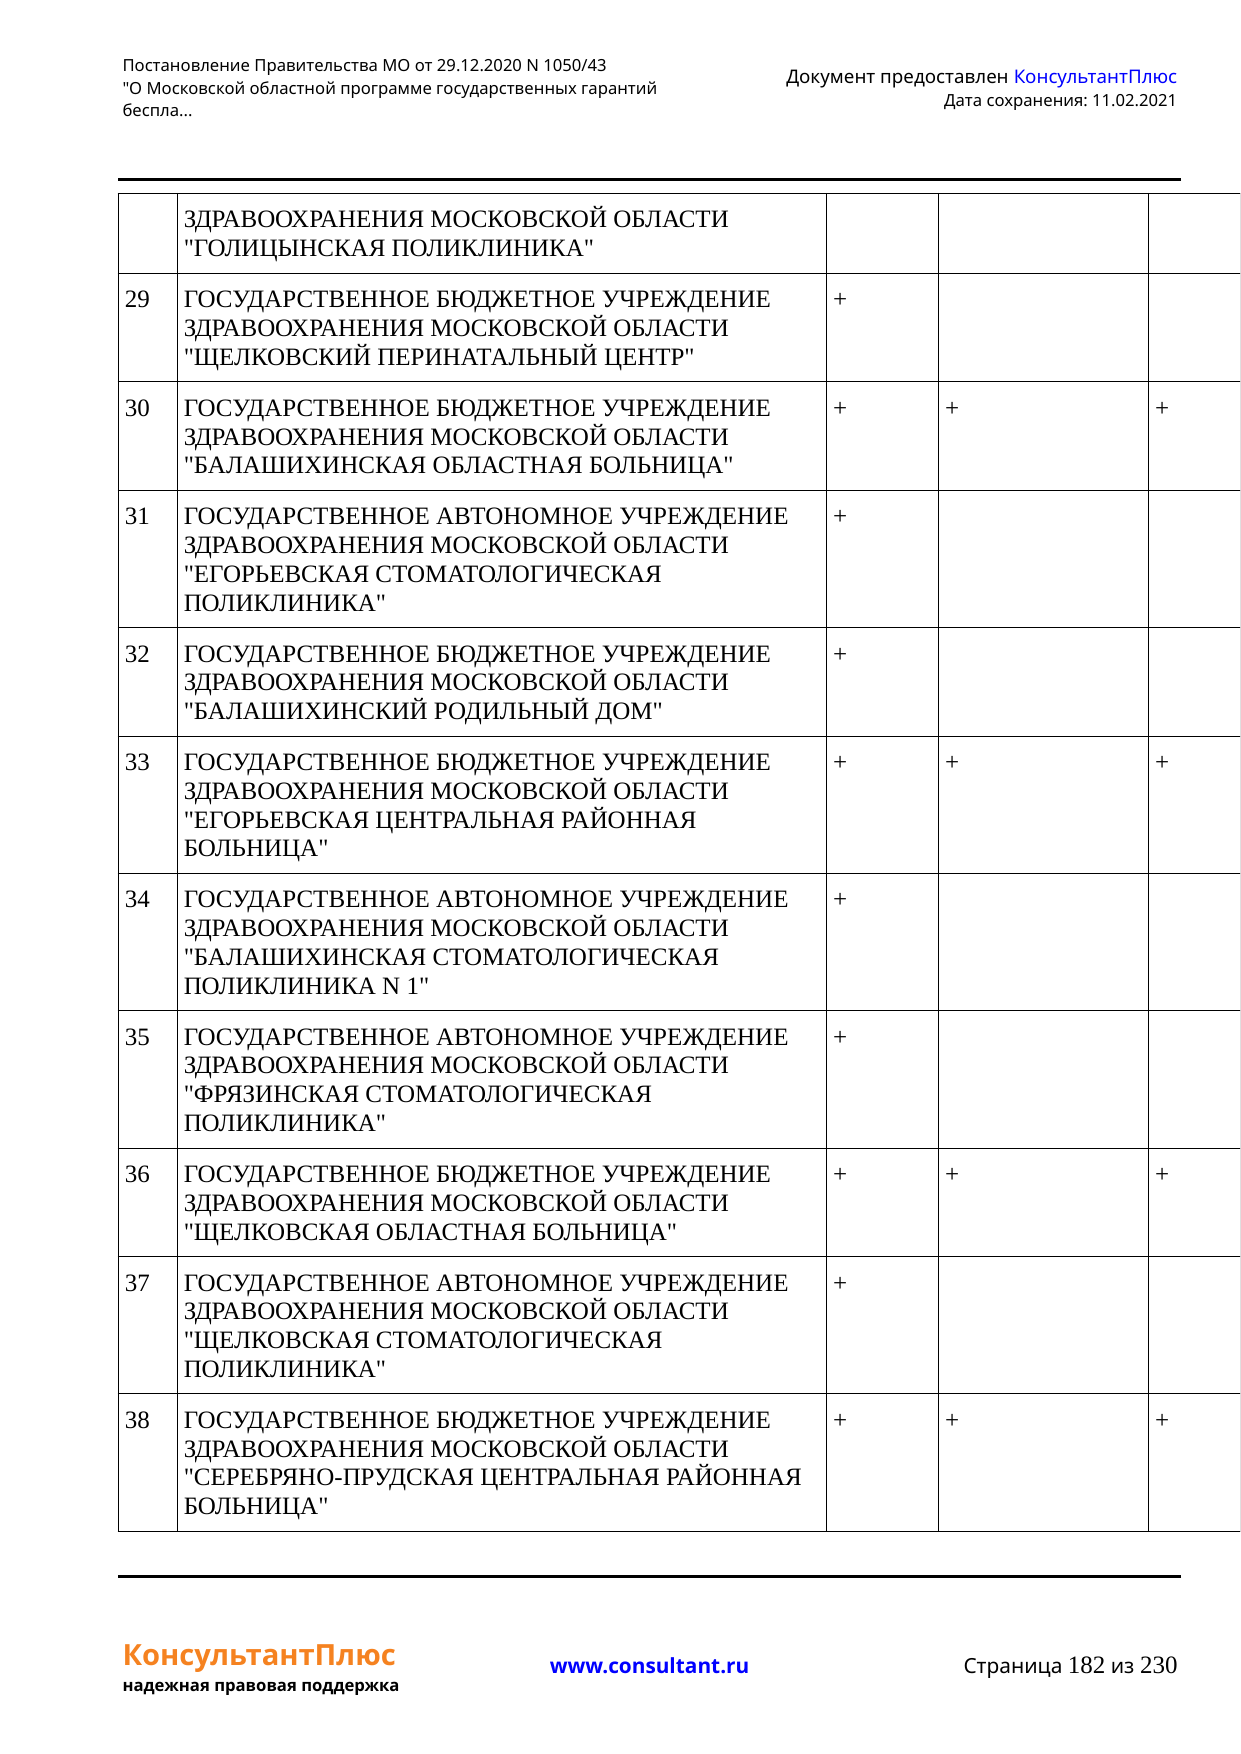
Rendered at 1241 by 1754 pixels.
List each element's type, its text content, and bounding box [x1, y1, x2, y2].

table_cell 32 [119, 628, 177, 736]
table_cell + [827, 274, 938, 381]
table_cell [1149, 628, 1240, 736]
table_cell ГОСУДАРСТВЕННОЕ АВТОНОМНОЕ УЧРЕЖДЕНИЕ ЗДРАВООХРАНЕНИЯ МОСКОВСКОЙ ОБЛАСТИ "ЩЕЛКОВСКАЯ СТОМАТОЛОГИЧЕСКАЯ ПОЛИКЛИНИКА" [178, 1257, 826, 1393]
table_cell + [827, 874, 938, 1010]
table_cell [939, 874, 1148, 1010]
table_cell [1149, 1011, 1240, 1147]
table_cell 30 [119, 382, 177, 490]
table_cell ГОСУДАРСТВЕННОЕ БЮДЖЕТНОЕ УЧРЕЖДЕНИЕ ЗДРАВООХРАНЕНИЯ МОСКОВСКОЙ ОБЛАСТИ "СЕРЕБРЯНО-ПРУДСКАЯ ЦЕНТРАЛЬНАЯ РАЙОННАЯ БОЛЬНИЦА" [178, 1394, 826, 1531]
table_cell [939, 628, 1148, 736]
table_cell [939, 1011, 1148, 1147]
table_cell + [827, 1257, 938, 1393]
table_cell + [827, 628, 938, 736]
table_cell + [827, 1149, 938, 1256]
table_cell [1149, 274, 1240, 381]
table_cell [939, 491, 1148, 627]
table_cell ГОСУДАРСТВЕННОЕ АВТОНОМНОЕ УЧРЕЖДЕНИЕ ЗДРАВООХРАНЕНИЯ МОСКОВСКОЙ ОБЛАСТИ "БАЛАШИХИНСКАЯ СТОМАТОЛОГИЧЕСКАЯ ПОЛИКЛИНИКА N 1" [178, 874, 826, 1010]
table_cell ГОСУДАРСТВЕННОЕ БЮДЖЕТНОЕ УЧРЕЖДЕНИЕ ЗДРАВООХРАНЕНИЯ МОСКОВСКОЙ ОБЛАСТИ "БАЛАШИХИНСКИЙ РОДИЛЬНЫЙ ДОМ" [178, 628, 826, 736]
table_cell + [827, 491, 938, 627]
table_cell [1149, 1257, 1240, 1393]
table_cell 31 [119, 491, 177, 627]
table_cell ГОСУДАРСТВЕННОЕ БЮДЖЕТНОЕ УЧРЕЖДЕНИЕ ЗДРАВООХРАНЕНИЯ МОСКОВСКОЙ ОБЛАСТИ "ЩЕЛКОВСКАЯ ОБЛАСТНАЯ БОЛЬНИЦА" [178, 1149, 826, 1256]
table_cell + [1149, 382, 1240, 490]
table_cell + [939, 1394, 1148, 1531]
table_cell ГОСУДАРСТВЕННОЕ БЮДЖЕТНОЕ УЧРЕЖДЕНИЕ ЗДРАВООХРАНЕНИЯ МОСКОВСКОЙ ОБЛАСТИ "БАЛАШИХИНСКАЯ ОБЛАСТНАЯ БОЛЬНИЦА" [178, 382, 826, 490]
table_cell [119, 194, 177, 273]
table_cell [939, 1257, 1148, 1393]
table_cell 38 [119, 1394, 177, 1531]
table_cell [827, 194, 938, 273]
table_cell + [1149, 737, 1240, 873]
table_cell 33 [119, 737, 177, 873]
table_cell + [827, 1011, 938, 1147]
table_cell [1149, 491, 1240, 627]
table_cell + [827, 737, 938, 873]
table_cell + [1149, 1149, 1240, 1256]
table_cell + [939, 737, 1148, 873]
table_cell + [939, 1149, 1148, 1256]
table_cell 34 [119, 874, 177, 1010]
table_cell [939, 194, 1148, 273]
table_cell [1149, 194, 1240, 273]
table_cell [939, 274, 1148, 381]
table_cell 35 [119, 1011, 177, 1147]
table_cell ГОСУДАРСТВЕННОЕ БЮДЖЕТНОЕ УЧРЕЖДЕНИЕ ЗДРАВООХРАНЕНИЯ МОСКОВСКОЙ ОБЛАСТИ "ЕГОРЬЕВСКАЯ ЦЕНТРАЛЬНАЯ РАЙОННАЯ БОЛЬНИЦА" [178, 737, 826, 873]
table_cell ГОСУДАРСТВЕННОЕ АВТОНОМНОЕ УЧРЕЖДЕНИЕ ЗДРАВООХРАНЕНИЯ МОСКОВСКОЙ ОБЛАСТИ "ЕГОРЬЕВСКАЯ СТОМАТОЛОГИЧЕСКАЯ ПОЛИКЛИНИКА" [178, 491, 826, 627]
table_cell [1149, 874, 1240, 1010]
table_cell 36 [119, 1149, 177, 1256]
table_cell 37 [119, 1257, 177, 1393]
table_cell ГОСУДАРСТВЕННОЕ БЮДЖЕТНОЕ УЧРЕЖДЕНИЕ ЗДРАВООХРАНЕНИЯ МОСКОВСКОЙ ОБЛАСТИ "ЩЕЛКОВСКИЙ ПЕРИНАТАЛЬНЫЙ ЦЕНТР" [178, 274, 826, 381]
table_cell + [1149, 1394, 1240, 1531]
table_cell + [827, 1394, 938, 1531]
table_cell ЗДРАВООХРАНЕНИЯ МОСКОВСКОЙ ОБЛАСТИ "ГОЛИЦЫНСКАЯ ПОЛИКЛИНИКА" [178, 194, 826, 273]
table_cell + [827, 382, 938, 490]
table_cell 29 [119, 274, 177, 381]
table_cell + [939, 382, 1148, 490]
table_cell ГОСУДАРСТВЕННОЕ АВТОНОМНОЕ УЧРЕЖДЕНИЕ ЗДРАВООХРАНЕНИЯ МОСКОВСКОЙ ОБЛАСТИ "ФРЯЗИНСКАЯ СТОМАТОЛОГИЧЕСКАЯ ПОЛИКЛИНИКА" [178, 1011, 826, 1147]
